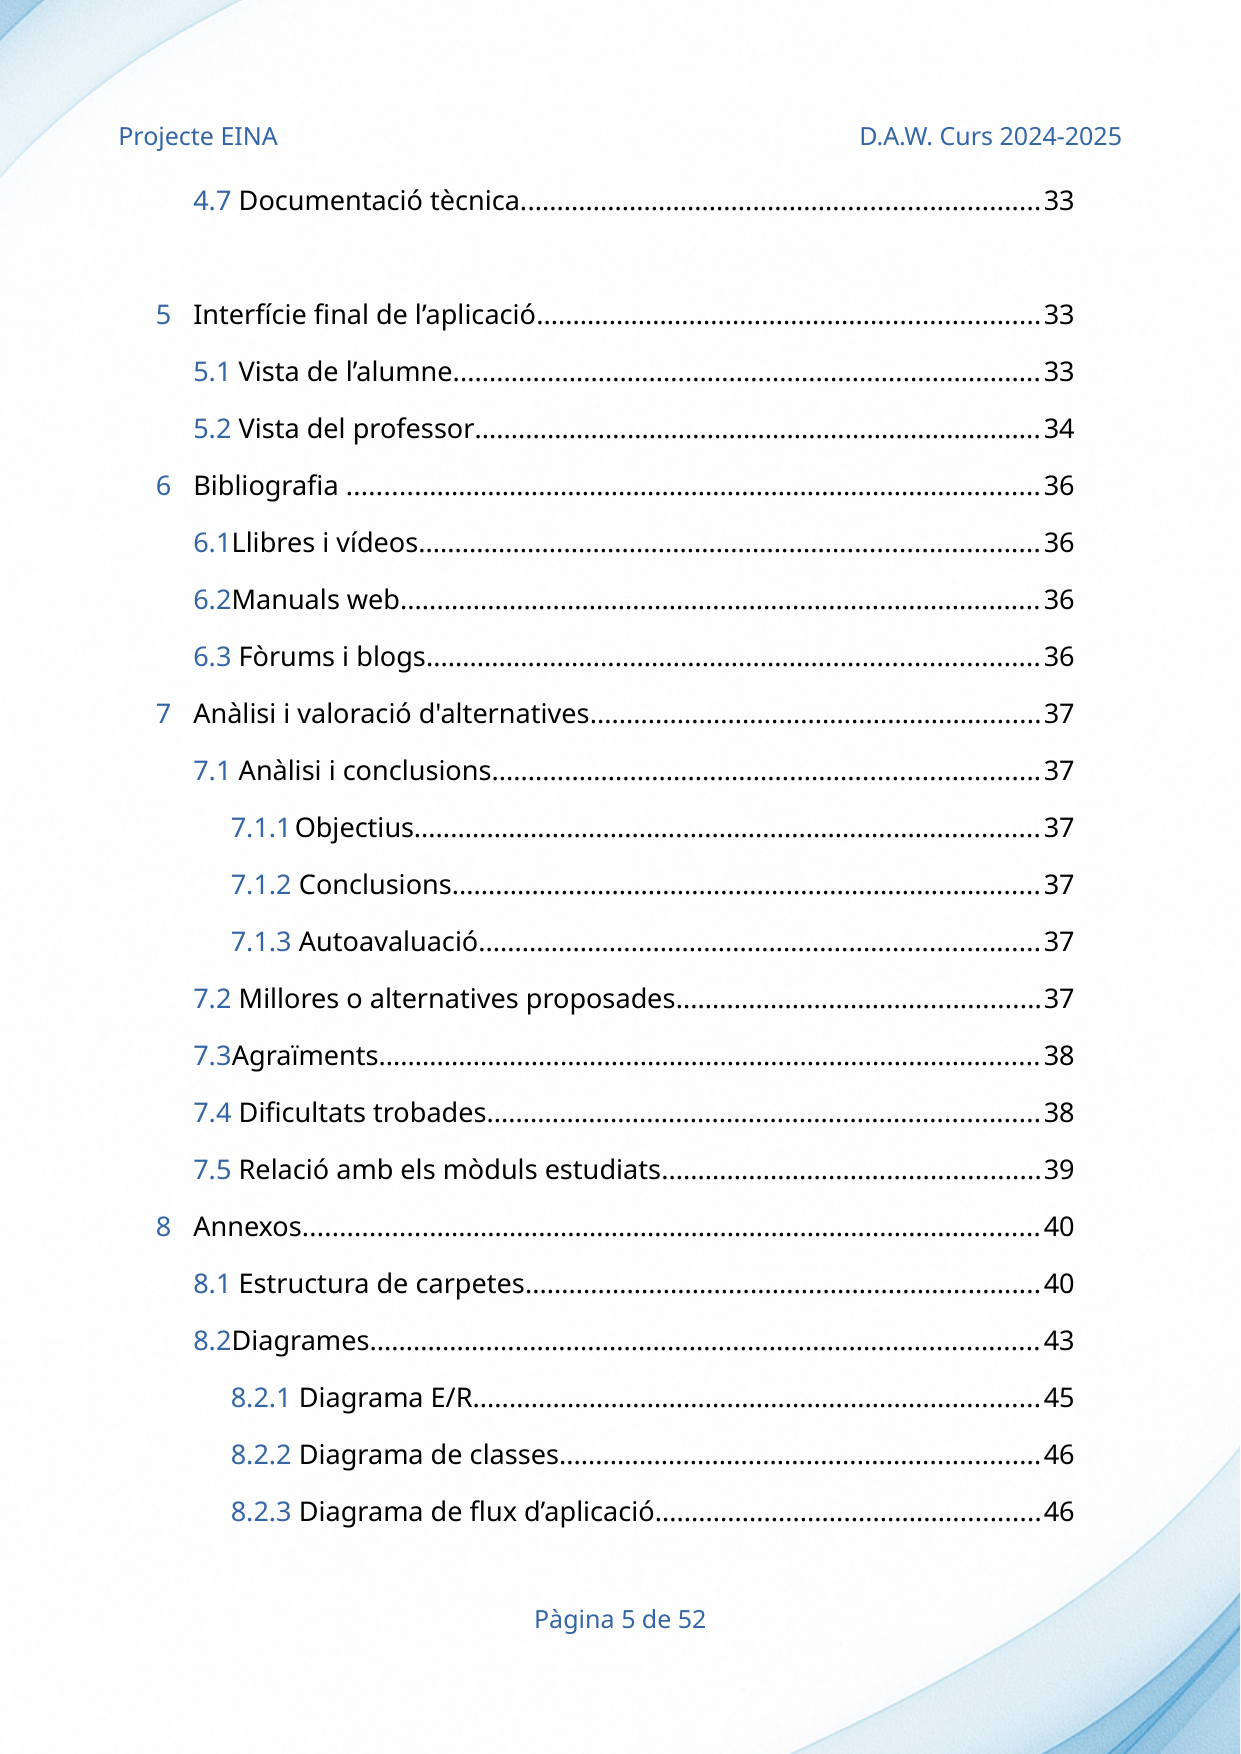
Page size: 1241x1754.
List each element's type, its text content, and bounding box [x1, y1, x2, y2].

list Diagrama de flux d’aplicació 46 [231, 1492, 1122, 1529]
list Anàlisi i conclusions 37 [193, 751, 1122, 788]
list Diagrama E/R 45 [231, 1378, 1122, 1415]
list Annexos 40 [156, 1207, 1122, 1244]
list Manuals web 36 [193, 581, 1122, 617]
picture [0, 0, 1241, 1754]
list Autoavaluació 37 [231, 922, 1122, 959]
list Conclusions 37 [231, 865, 1122, 902]
list Vista del professor 34 [193, 409, 1122, 446]
list Agraïments 38 [193, 1036, 1122, 1073]
list Estructura de carpetes 40 [193, 1264, 1122, 1301]
list Interfície final de l’aplicació 33 [156, 296, 1122, 332]
list Diagrama de classes 46 [231, 1435, 1122, 1472]
list Relació amb els mòduls estudiats 39 [193, 1150, 1122, 1187]
list Millores o alternatives proposades 37 [193, 979, 1122, 1016]
list Fòrums i blogs 36 [193, 637, 1122, 674]
list Documentació tècnica. 33 [193, 182, 1122, 218]
list Dificultats trobades 38 [193, 1093, 1122, 1130]
list Llibres i vídeos 36 [193, 523, 1122, 560]
list Vista de l’alumne. 33 [193, 353, 1122, 389]
list Diagrames 43 [193, 1321, 1122, 1358]
list Bibliografia 36 [156, 467, 1122, 503]
list Objectius 37 [231, 808, 1122, 845]
list Anàlisi i valoració d'alternatives 37 [156, 694, 1122, 731]
